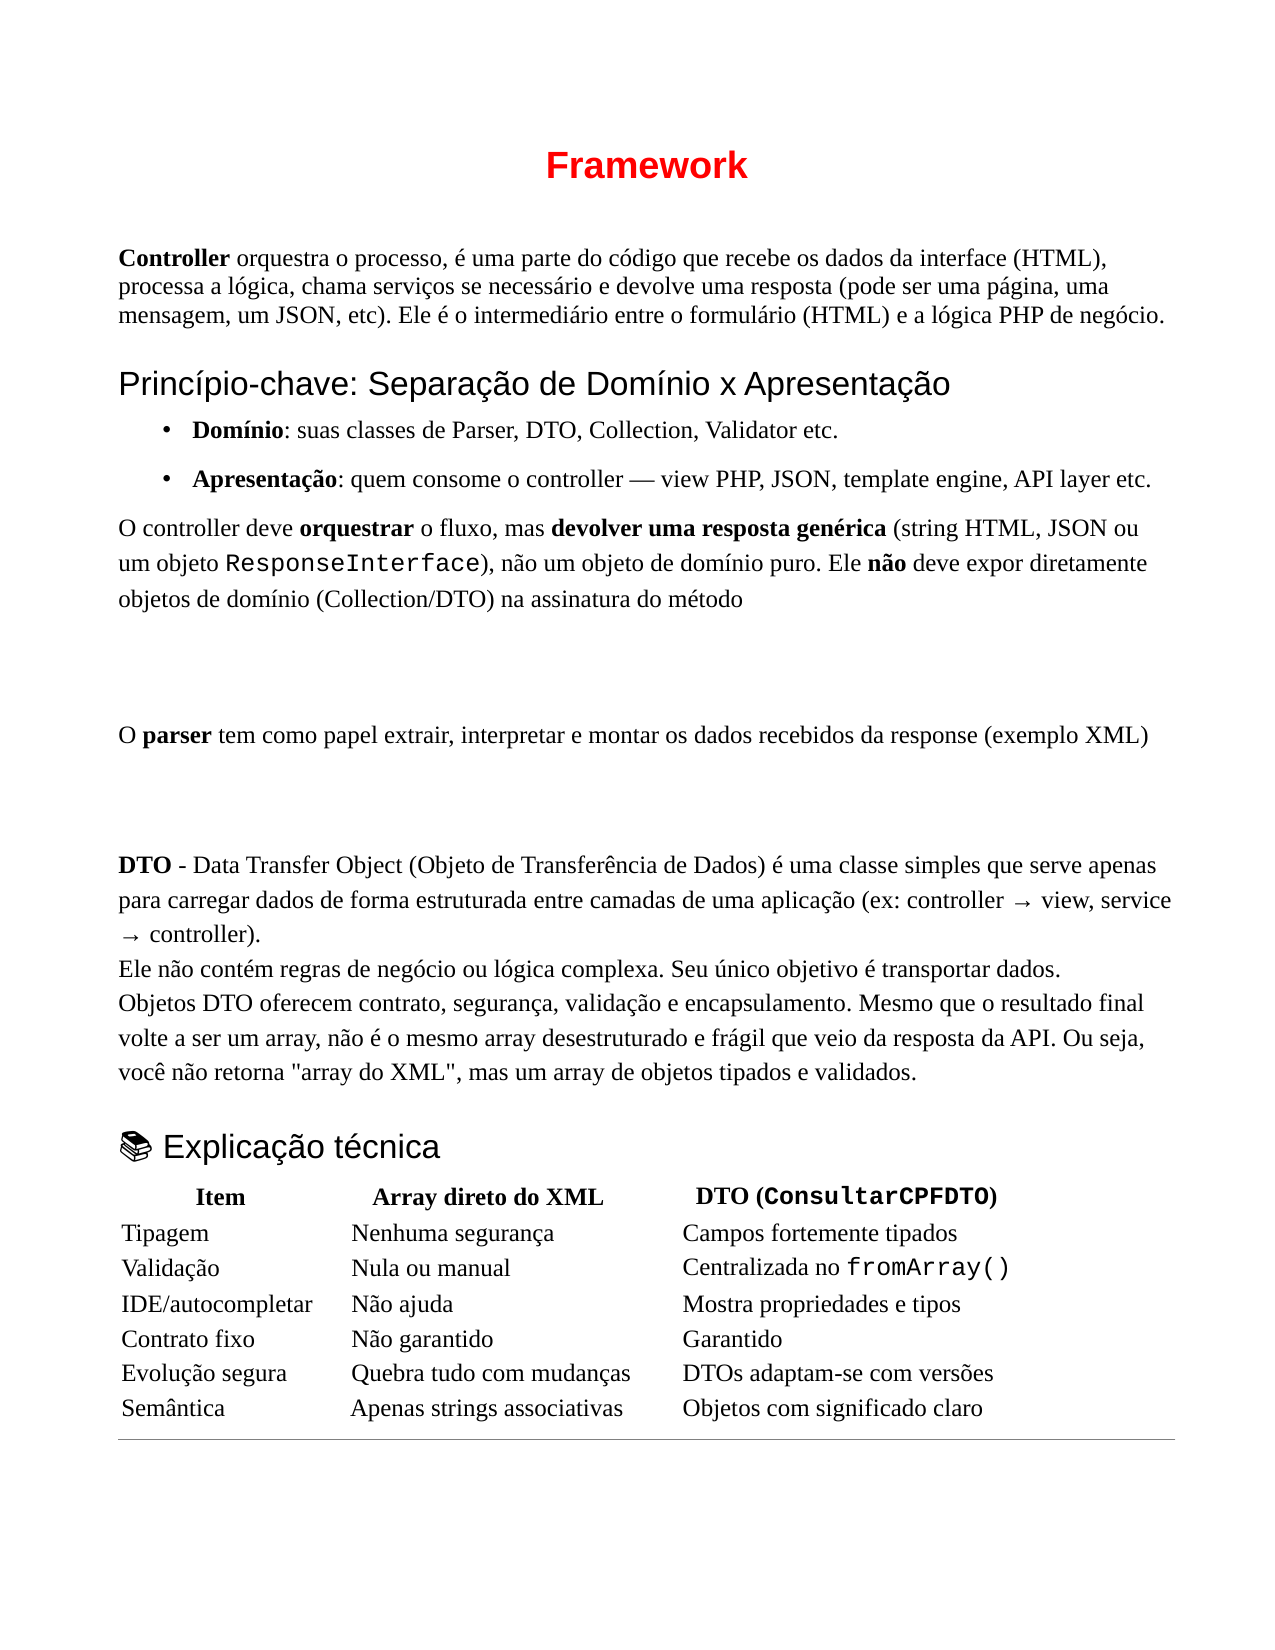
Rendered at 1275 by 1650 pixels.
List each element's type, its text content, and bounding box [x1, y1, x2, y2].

table_cell Semântica [118, 1390, 322, 1424]
table_cell ❌ Nula ou manual [323, 1250, 654, 1286]
table_cell ❌ Nenhuma segurança [323, 1215, 654, 1249]
table_cell ❌ Não garantido [323, 1321, 654, 1355]
list Apresentação: quem consome o controller — view PHP, JSON, template engine, API layer etc. [162, 464, 1175, 493]
table_cell Validação [118, 1250, 322, 1286]
table_cell Evolução segura [118, 1355, 322, 1390]
table_cell ❌ Apenas strings associativas [323, 1390, 654, 1424]
subtitle Princípio-chave: Separação de Domínio x Apresentação [118, 364, 1175, 403]
text DTO - Data Transfer Object (Objeto de Transferência de Dados) é uma classe simples que serve apenas para carregar dados de forma estruturada entre camadas de uma aplicação (ex: controller → view, service → controller). Ele não contém regras de negócio ou lógica complexa. Seu único objetivo é transportar dados. Objetos DTO oferecem contrato, segurança, validação e encapsulamento. Mesmo que o resultado final volte a ser um array, não é o mesmo array desestruturado e frágil que veio da resposta da API. Ou seja, você não retorna "array do XML", mas um array de objetos tipados e validados. [118, 850, 1175, 1086]
table_cell ✅ DTOs adaptam-se com versões [654, 1355, 1039, 1390]
subtitle 📚 Explicação técnica [118, 1127, 1175, 1166]
table_header Array direto do XML [323, 1178, 654, 1215]
table_cell ✅ Campos fortemente tipados [654, 1215, 1039, 1249]
text O controller deve orquestrar o fluxo, mas devolver uma resposta genérica (string HTML, JSON ou um objeto ResponseInterface), não um objeto de domínio puro. Ele não deve expor diretamente objetos de domínio (Collection/DTO) na assinatura do método [118, 513, 1175, 613]
table_cell ✅ Objetos com significado claro [654, 1390, 1039, 1424]
table_cell ✅ Garantido [654, 1321, 1039, 1355]
table_header Item [118, 1178, 322, 1215]
table_header DTO (ConsultarCPFDTO) [654, 1178, 1039, 1215]
table_cell Contrato fixo [118, 1321, 322, 1355]
table_cell ❌ Quebra tudo com mudanças [323, 1355, 654, 1390]
table_cell ✅ Mostra propriedades e tipos [654, 1286, 1039, 1321]
table_cell Tipagem [118, 1215, 322, 1249]
list Domínio: suas classes de Parser, DTO, Collection, Validator etc. [162, 415, 1175, 444]
text Controller orquestra o processo, é uma parte do código que recebe os dados da interface (HTML), processa a lógica, chama serviços se necessário e devolve uma resposta (pode ser uma página, uma mensagem, um JSON, etc). Ele é o intermediário entre o formulário (HTML) e a lógica PHP de negócio. [118, 243, 1175, 329]
table_cell ❌ Não ajuda [323, 1286, 654, 1321]
table_cell IDE/autocompletar [118, 1286, 322, 1321]
text O parser tem como papel extrair, interpretar e montar os dados recebidos da response (exemplo XML) [118, 720, 1175, 749]
subtitle Framework [118, 143, 1175, 187]
table_cell ✅ Centralizada no fromArray() [654, 1250, 1039, 1286]
